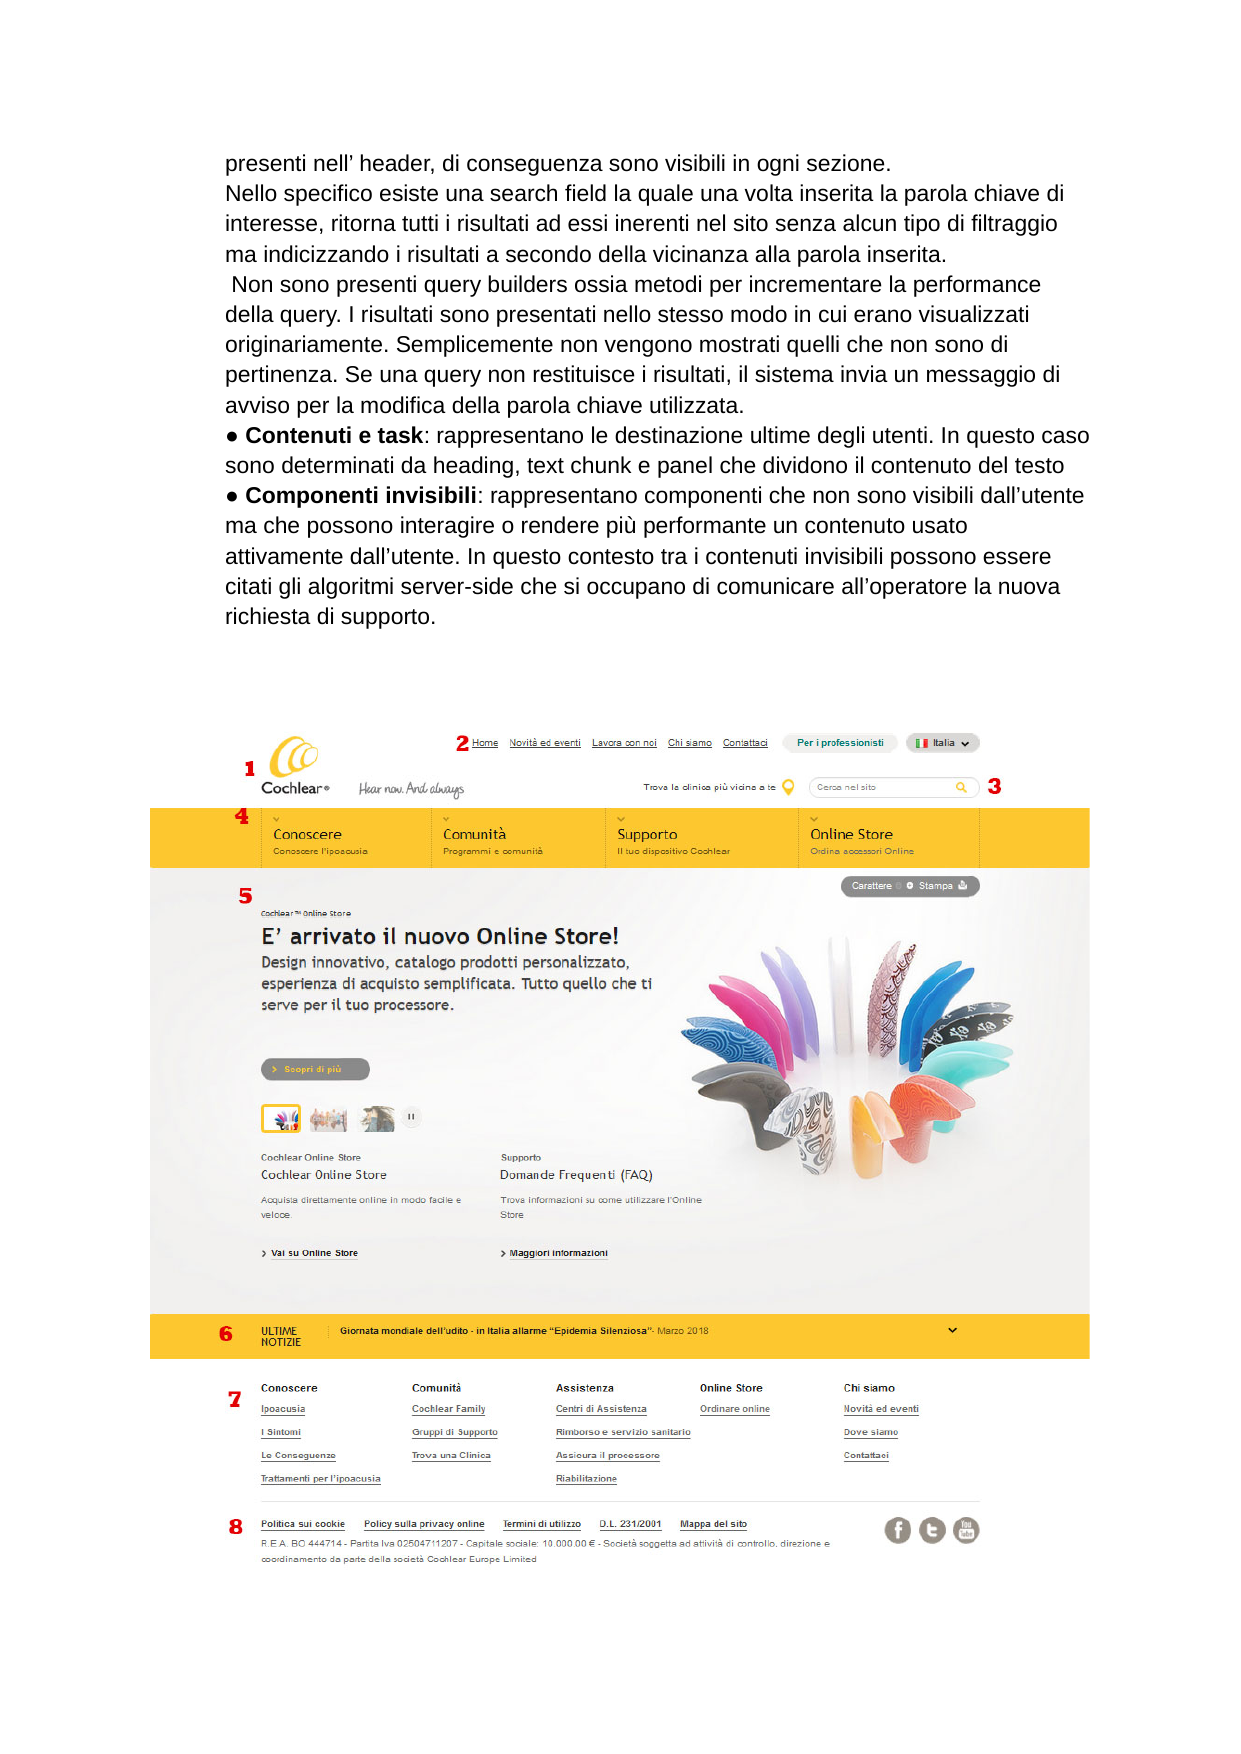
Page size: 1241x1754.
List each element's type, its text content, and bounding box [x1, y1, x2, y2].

text Non sono presenti query builders ossia metodi per incrementare la performance della query. I risultati sono presentati nello stesso modo in cui erano visualizzati originariamente. Semplicemente non vengono mostrati quelli che non sono di pertinenza. Se una query non restituisce i risultati, il sistema invia un messaggio di avviso per la modifica della parola chiave utilizzata. [225, 271, 1090, 418]
text ● Componenti invisibili: ​rappresentano componenti che non sono visibili dall’utente ma che possono interagire o rendere più performante un contenuto usato attivamente dall’utente. In questo contesto tra i contenuti invisibili possono essere citati gli algoritmi server-side che si occupano di comunicare all’operatore la nuova richiesta di supporto. [225, 482, 1090, 629]
text ● Contenuti e task: ​rappresentano le destinazione ultime degli utenti. In questo caso sono determinati da heading, text chunk e panel che dividono il contenuto del testo [225, 422, 1090, 478]
text Nello specifico esiste una search field la quale una volta inserita la parola chiave di interesse, ritorna tutti i risultati ad essi inerenti nel sito senza alcun tipo di filtraggio ma indicizzando i risultati a secondo della vicinanza alla parola inserita. [225, 180, 1090, 267]
text presenti nell’ header, di conseguenza sono visibili in ogni sezione. [225, 150, 1090, 176]
